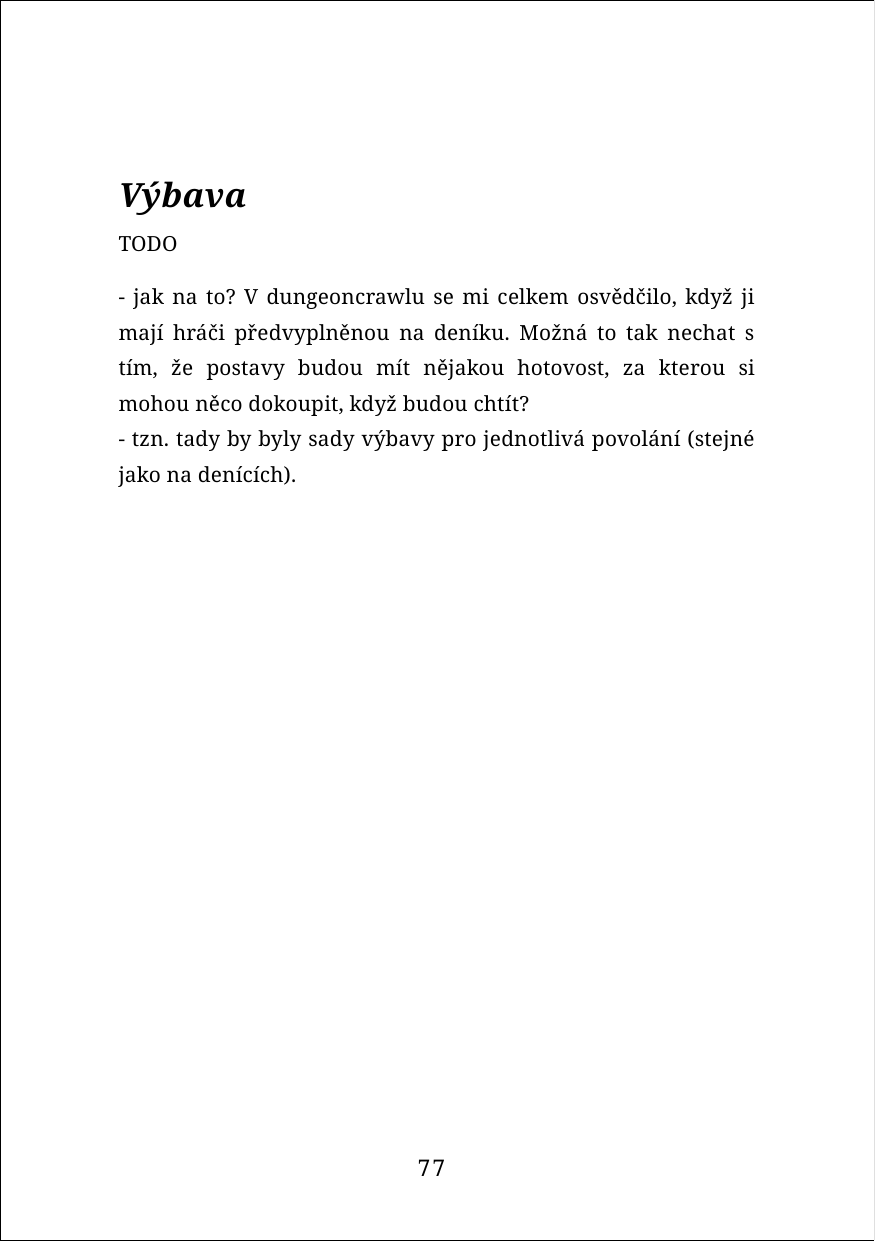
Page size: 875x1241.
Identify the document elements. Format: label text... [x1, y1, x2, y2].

subtitle Výbava [118, 172, 756, 217]
text - jak na to? V dungeoncrawlu se mi celkem osvědčilo, když ji mají hráči předvyplněnou na deníku. Možná to tak nechat s tím, že postavy budou mít nějakou hotovost, za kterou si mohou něco dokoupit, když budou chtít? - tzn. tady by byly sady výbavy pro jednotlivá povolání (stejné jako na denících). [118, 282, 756, 488]
text TODO [118, 229, 756, 257]
